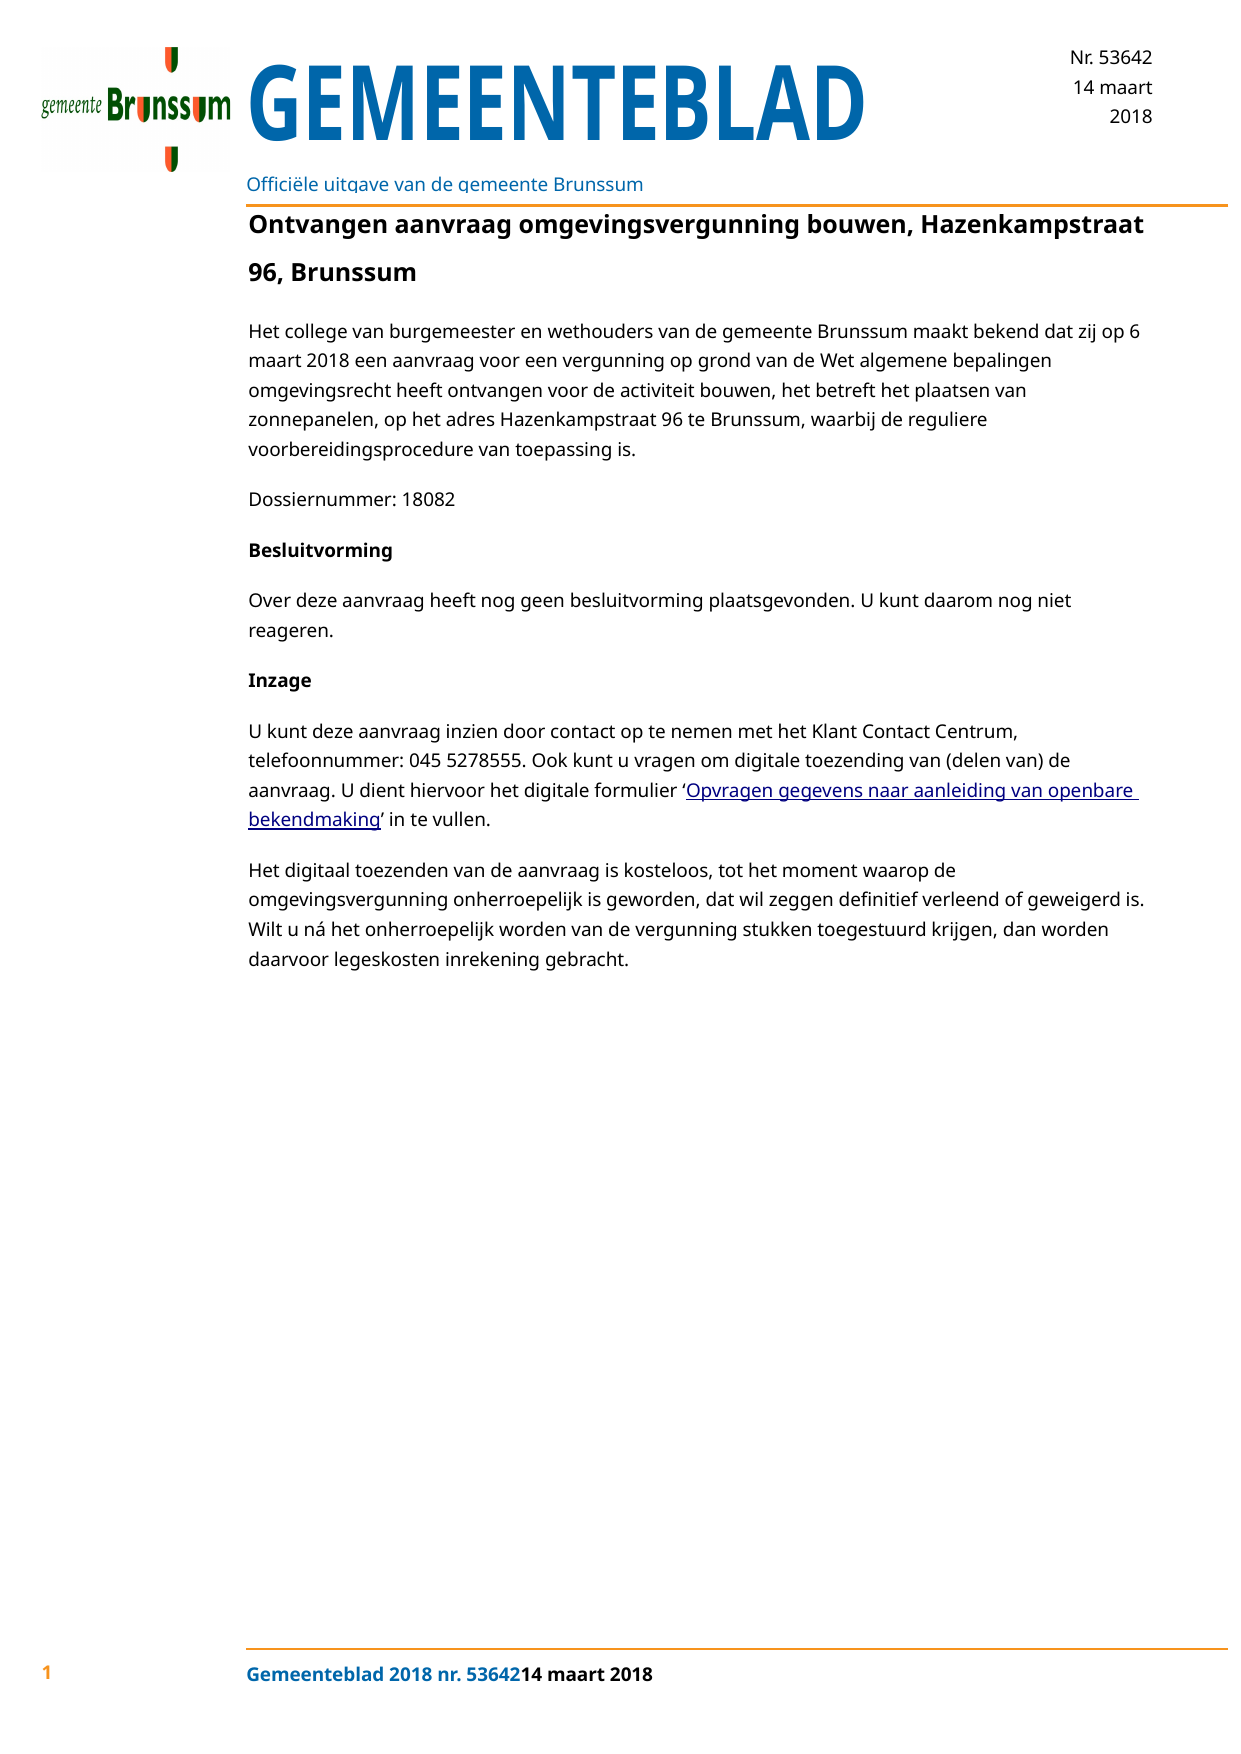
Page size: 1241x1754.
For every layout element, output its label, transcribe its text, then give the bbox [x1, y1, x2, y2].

text Het digitaal toezenden van de aanvraag is kosteloos, tot het moment waarop de omgevingsvergunning onherroepelijk is geworden, dat wil zeggen definitief verleend of geweigerd is. Wilt u ná het onherroepelijk worden van de vergunning stukken toegestuurd krijgen, dan worden daarvoor legeskosten inrekening gebracht. [248, 857, 1152, 972]
text Ontvangen aanvraag omgevingsvergunning bouwen, Hazenkampstraat 96, Brunssum [248, 207, 1152, 288]
text Besluitvorming [248, 537, 1152, 563]
text U kunt deze aanvraag inzien door contact op te nemen met het Klant Contact Centrum, telefoonnummer: 045 5278555. Ook kunt u vragen om digitale toezending van (delen van) de aanvraag. U dient hiervoor het digitale formulier ‘Opvragen gegevens naar aanleiding van openbare bekendmaking’ in te vullen. [248, 718, 1152, 832]
picture [41, 47, 231, 172]
text Over deze aanvraag heeft nog geen besluitvorming plaatsgevonden. U kunt daarom nog niet reageren. [248, 587, 1152, 643]
text Inzage [248, 667, 1152, 693]
text Het college van burgemeester en wethouders van de gemeente Brunssum maakt bekend dat zij op 6 maart 2018 een aanvraag voor een vergunning op grond van de Wet algemene bepalingen omgevingsrecht heeft ontvangen voor de activiteit bouwen, het betreft het plaatsen van zonnepanelen, op het adres Hazenkampstraat 96 te Brunssum, waarbij de reguliere voorbereidingsprocedure van toepassing is. [248, 318, 1152, 462]
text Dossiernummer: 18082 [248, 487, 1152, 512]
